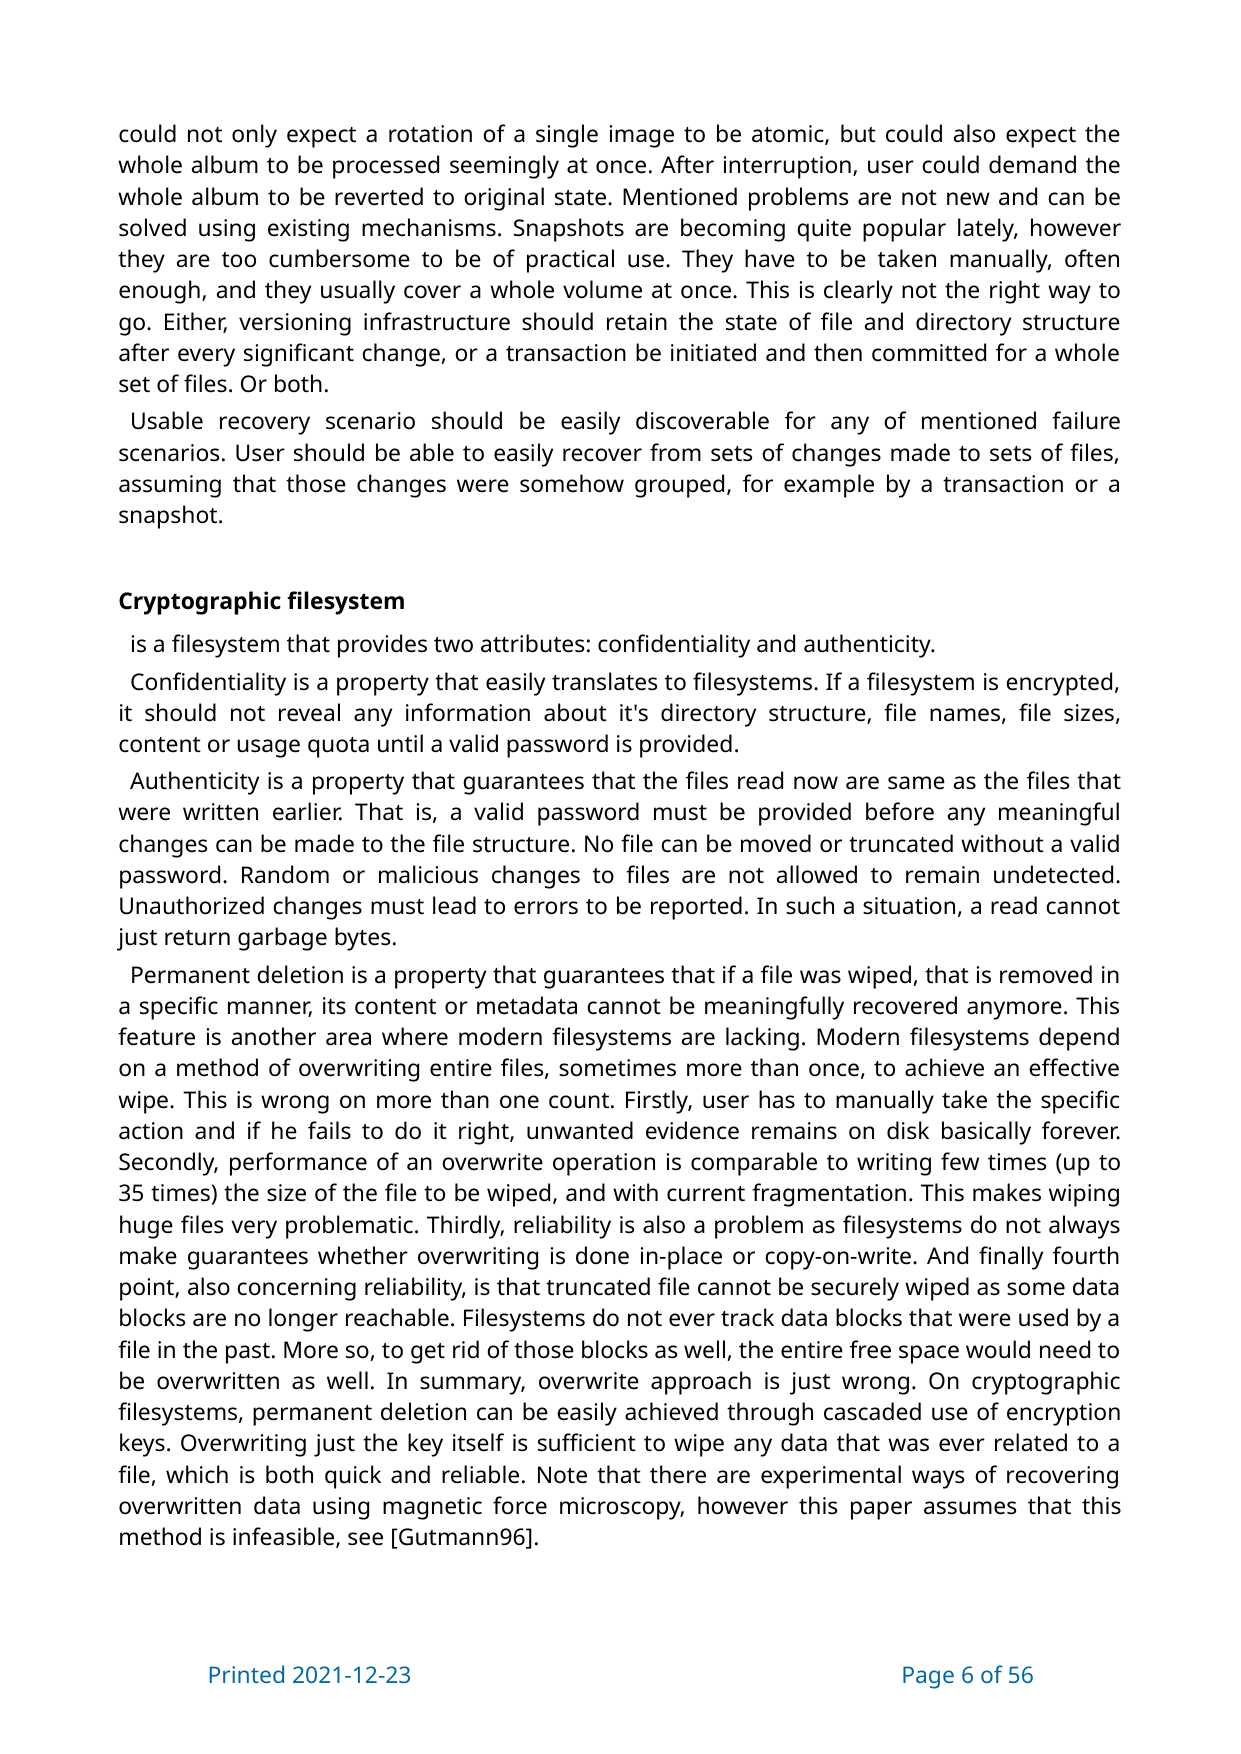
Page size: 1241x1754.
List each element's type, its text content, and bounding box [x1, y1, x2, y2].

text could not only expect a rotation of a single image to be atomic, but could also expect the whole album to be processed seemingly at once. After interruption, user could demand the whole album to be reverted to original state. Mentioned problems are not new and can be solved using existing mechanisms. Snapshots are becoming quite popular lately, however they are too cumbersome to be of practical use. They have to be taken manually, often enough, and they usually cover a whole volume at once. This is clearly not the right way to go. Either, versioning infrastructure should retain the state of file and directory structure after every significant change, or a transaction be initiated and then committed for a whole set of files. Or both. [118, 118, 1122, 399]
text is a filesystem that provides two attributes: confidentiality and authenticity. [118, 628, 1122, 659]
text Authenticity is a property that guarantees that the files read now are same as the files that were written earlier. That is, a valid password must be provided before any meaningful changes can be made to the file structure. No file can be moved or truncated without a valid password. Random or malicious changes to files are not allowed to remain undetected. Unauthorized changes must lead to errors to be reported. In such a situation, a read cannot just return garbage bytes. [118, 765, 1122, 953]
subtitle Cryptographic filesystem [118, 585, 1122, 616]
text Confidentiality is a property that easily translates to filesystems. If a filesystem is encrypted, it should not reveal any information about it's directory structure, file names, file sizes, content or usage quota until a valid password is provided. [118, 665, 1122, 759]
text Usable recovery scenario should be easily discoverable for any of mentioned failure scenarios. User should be able to easily recover from sets of changes made to sets of files, assuming that those changes were somehow grouped, for example by a transaction or a snapshot. [118, 405, 1122, 530]
text Permanent deletion is a property that guarantees that if a file was wiped, that is removed in a specific manner, its content or metadata cannot be meaningfully recovered anymore. This feature is another area where modern filesystems are lacking. Modern filesystems depend on a method of overwriting entire files, sometimes more than once, to achieve an effective wipe. This is wrong on more than one count. Firstly, user has to manually take the specific action and if he fails to do it right, unwanted evidence remains on disk basically forever. Secondly, performance of an overwrite operation is comparable to writing few times (up to 35 times) the size of the file to be wiped, and with current fragmentation. This makes wiping huge files very problematic. Thirdly, reliability is also a problem as filesystems do not always make guarantees whether overwriting is done in-place or copy-on-write. And finally fourth point, also concerning reliability, is that truncated file cannot be securely wiped as some data blocks are no longer reachable. Filesystems do not ever track data blocks that were used by a file in the past. More so, to get rid of those blocks as well, the entire free space would need to be overwritten as well. In summary, overwrite approach is just wrong. On cryptographic filesystems, permanent deletion can be easily achieved through cascaded use of encryption keys. Overwriting just the key itself is sufficient to wipe any data that was ever related to a file, which is both quick and reliable. Note that there are experimental ways of recovering overwritten data using magnetic force microscopy, however this paper assumes that this method is infeasible, see [Gutmann96]. [118, 958, 1122, 1552]
